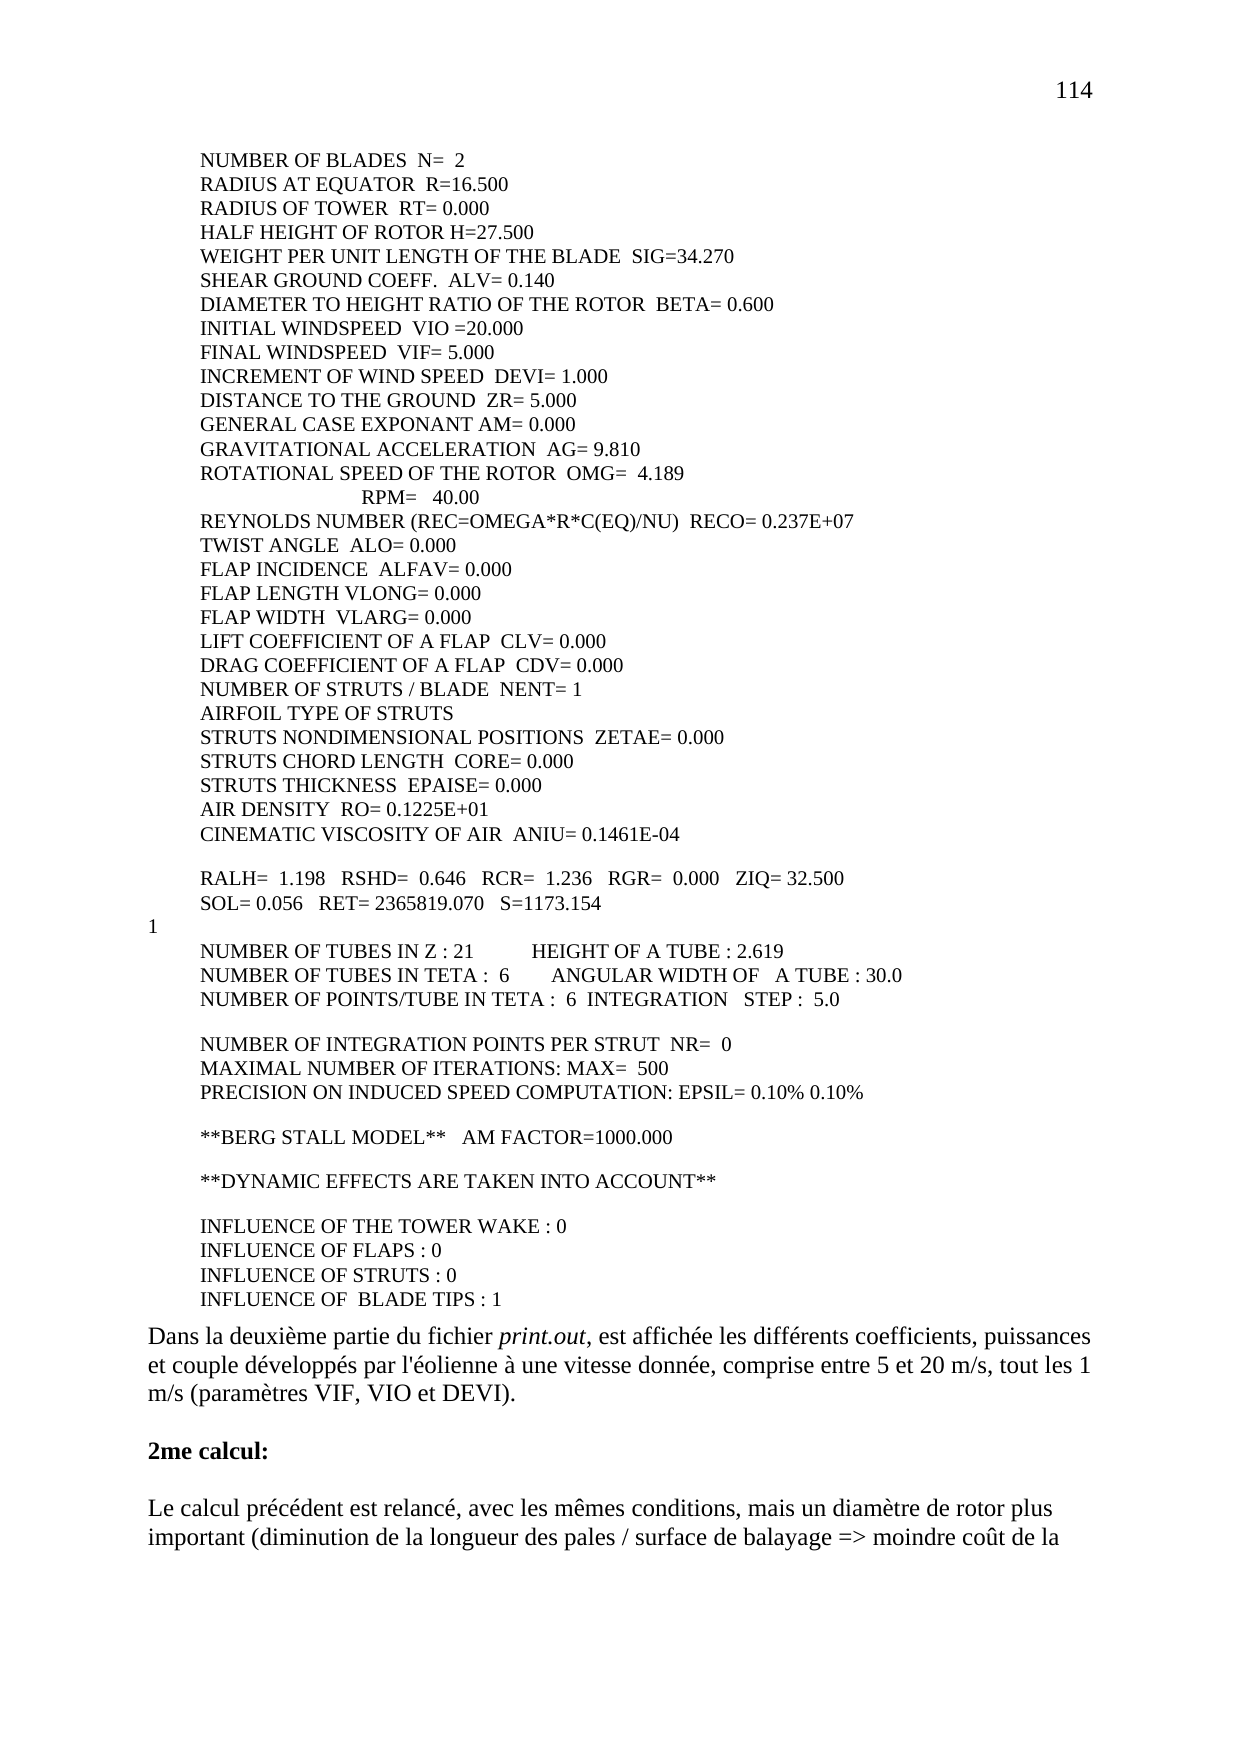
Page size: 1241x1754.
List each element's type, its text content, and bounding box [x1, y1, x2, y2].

text NUMBER OF BLADES N= 2 RADIUS AT EQUATOR R=16.500 RADIUS OF TOWER RT= 0.000 HALF HEIGHT OF ROTOR H=27.500 WEIGHT PER UNIT LENGTH OF THE BLADE SIG=34.270 SHEAR GROUND COEFF. ALV= 0.140 DIAMETER TO HEIGHT RATIO OF THE ROTOR BETA= 0.600 INITIAL WINDSPEED VIO =20.000 FINAL WINDSPEED VIF= 5.000 INCREMENT OF WIND SPEED DEVI= 1.000 DISTANCE TO THE GROUND ZR= 5.000 GENERAL CASE EXPONANT AM= 0.000 GRAVITATIONAL ACCELERATION AG= 9.810 ROTATIONAL SPEED OF THE ROTOR OMG= 4.189 RPM= 40.00 REYNOLDS NUMBER (REC=OMEGA*R*C(EQ)/NU) RECO= 0.237E+07 TWIST ANGLE ALO= 0.000 FLAP INCIDENCE ALFAV= 0.000 FLAP LENGTH VLONG= 0.000 FLAP WIDTH VLARG= 0.000 LIFT COEFFICIENT OF A FLAP CLV= 0.000 DRAG COEFFICIENT OF A FLAP CDV= 0.000 NUMBER OF STRUTS / BLADE NENT= 1 AIRFOIL TYPE OF STRUTS STRUTS NONDIMENSIONAL POSITIONS ZETAE= 0.000 STRUTS CHORD LENGTH CORE= 0.000 STRUTS THICKNESS EPAISE= 0.000 AIR DENSITY RO= 0.1225E+01 CINEMATIC VISCOSITY OF AIR ANIU= 0.1461E-04 [148, 148, 1092, 846]
text NUMBER OF INTEGRATION POINTS PER STRUT NR= 0 MAXIMAL NUMBER OF ITERATIONS: MAX= 500 PRECISION ON INDUCED SPEED COMPUTATION: EPSIL= 0.10% 0.10% [148, 1032, 1092, 1104]
text **BERG STALL MODEL** AM FACTOR=1000.000 [148, 1124, 1092, 1149]
text RALH= 1.198 RSHD= 0.646 RCR= 1.236 RGR= 0.000 ZIQ= 32.500 SOL= 0.056 RET= 2365819.070 S=1173.154 1 NUMBER OF TUBES IN Z : 21 HEIGHT OF A TUBE : 2.619 NUMBER OF TUBES IN TETA : 6 ANGULAR WIDTH OF A TUBE : 30.0 NUMBER OF POINTS/TUBE IN TETA : 6 INTEGRATION STEP : 5.0 [148, 866, 1092, 1011]
text **DYNAMIC EFFECTS ARE TAKEN INTO ACCOUNT** [148, 1169, 1092, 1193]
text INFLUENCE OF THE TOWER WAKE : 0 INFLUENCE OF FLAPS : 0 INFLUENCE OF STRUTS : 0 INFLUENCE OF BLADE TIPS : 1 [148, 1214, 1092, 1311]
text 2me calcul: [148, 1436, 1092, 1465]
text Le calcul précédent est relancé, avec les mêmes conditions, mais un diamètre de rotor plus important (diminution de la longueur des pales / surface de balayage => moindre coût de la [148, 1493, 1092, 1551]
text Dans la deuxième partie du fichier print.out, est affichée les différents coefficients, puissances et couple développés par l'éolienne à une vitesse donnée, comprise entre 5 et 20 m/s, tout les 1 m/s (paramètres VIF, VIO et DEVI). [148, 1321, 1092, 1407]
